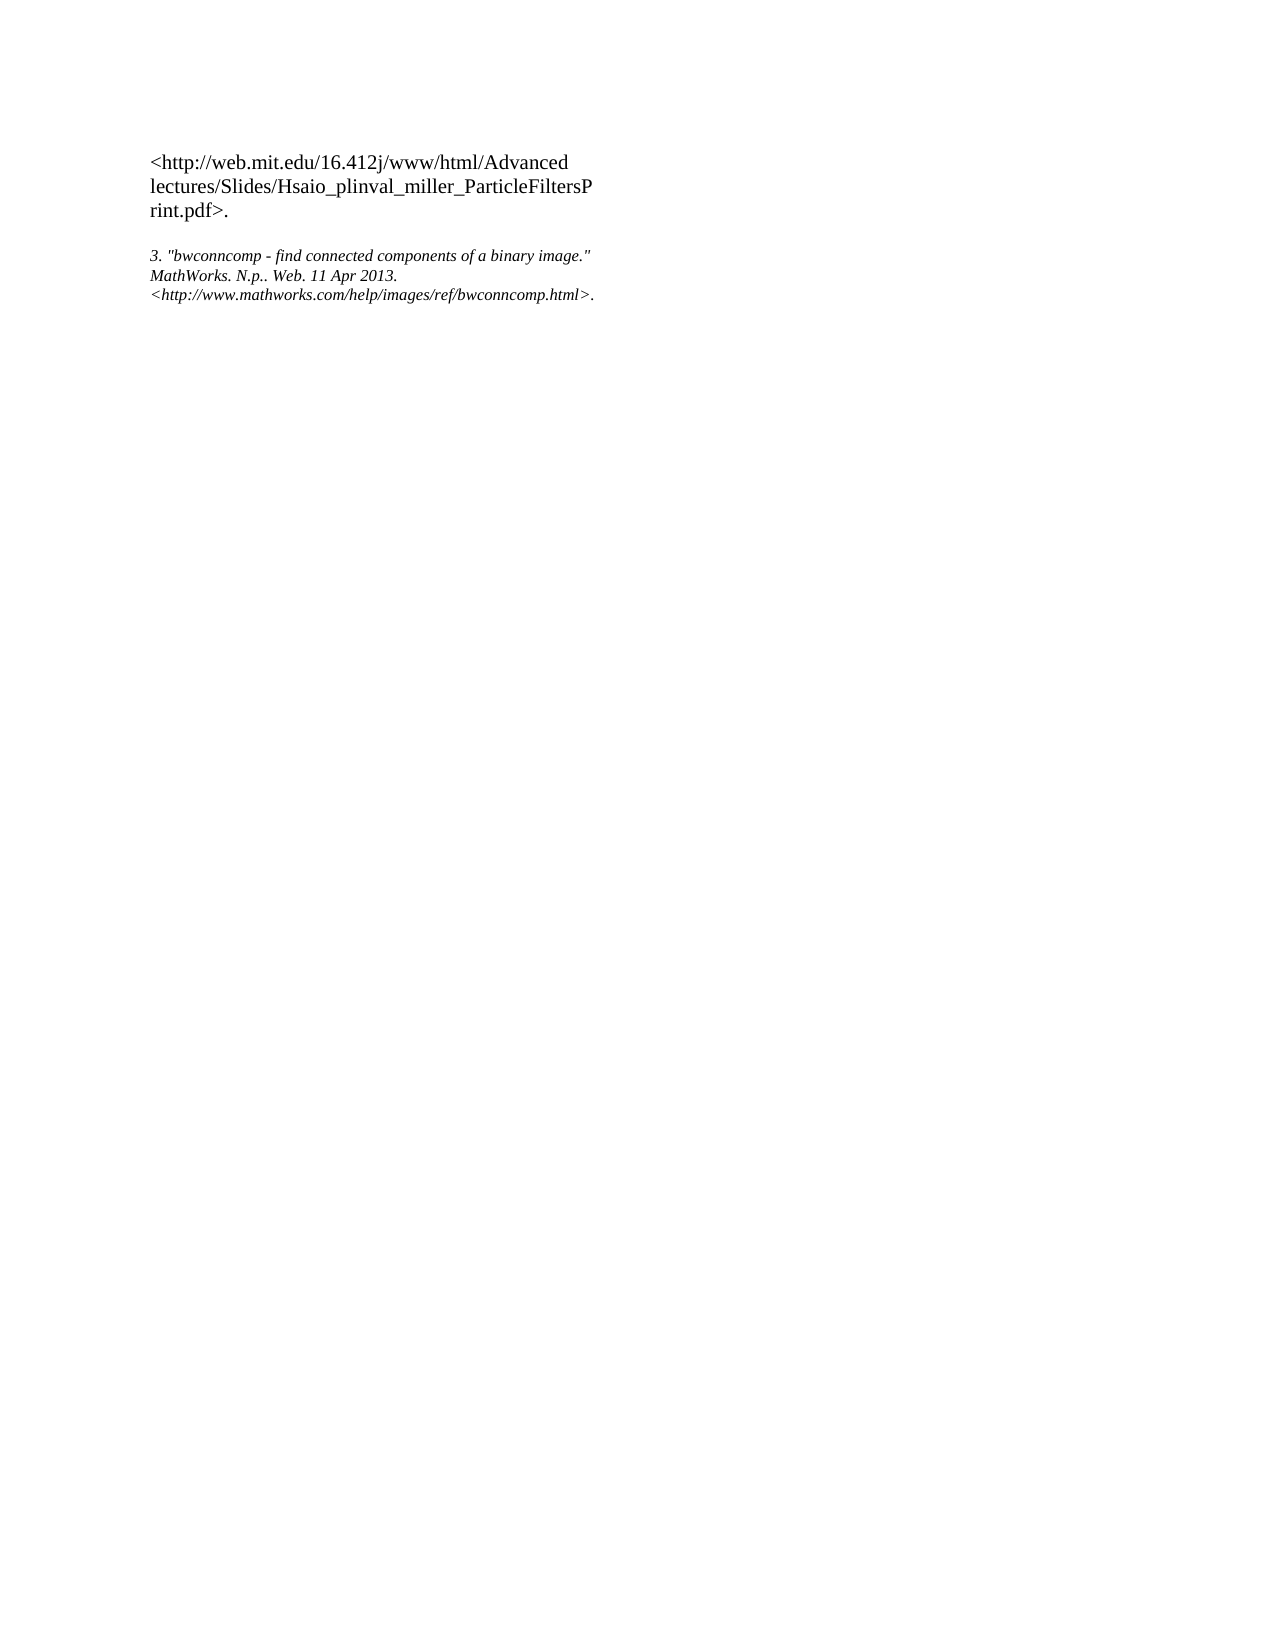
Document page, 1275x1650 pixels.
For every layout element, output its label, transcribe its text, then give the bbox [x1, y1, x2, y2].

text 3. "bwconncomp - find connected components of a binary image." MathWorks. N.p.. Web. 11 Apr 2013. <http://www.mathworks.com/help/images/ref/bwconncomp.html>. [150, 246, 600, 304]
text <http://web.mit.edu/16.412j/www/html/Advanced lectures/Slides/Hsaio_plinval_miller_ParticleFiltersPrint.pdf>. [150, 150, 600, 222]
